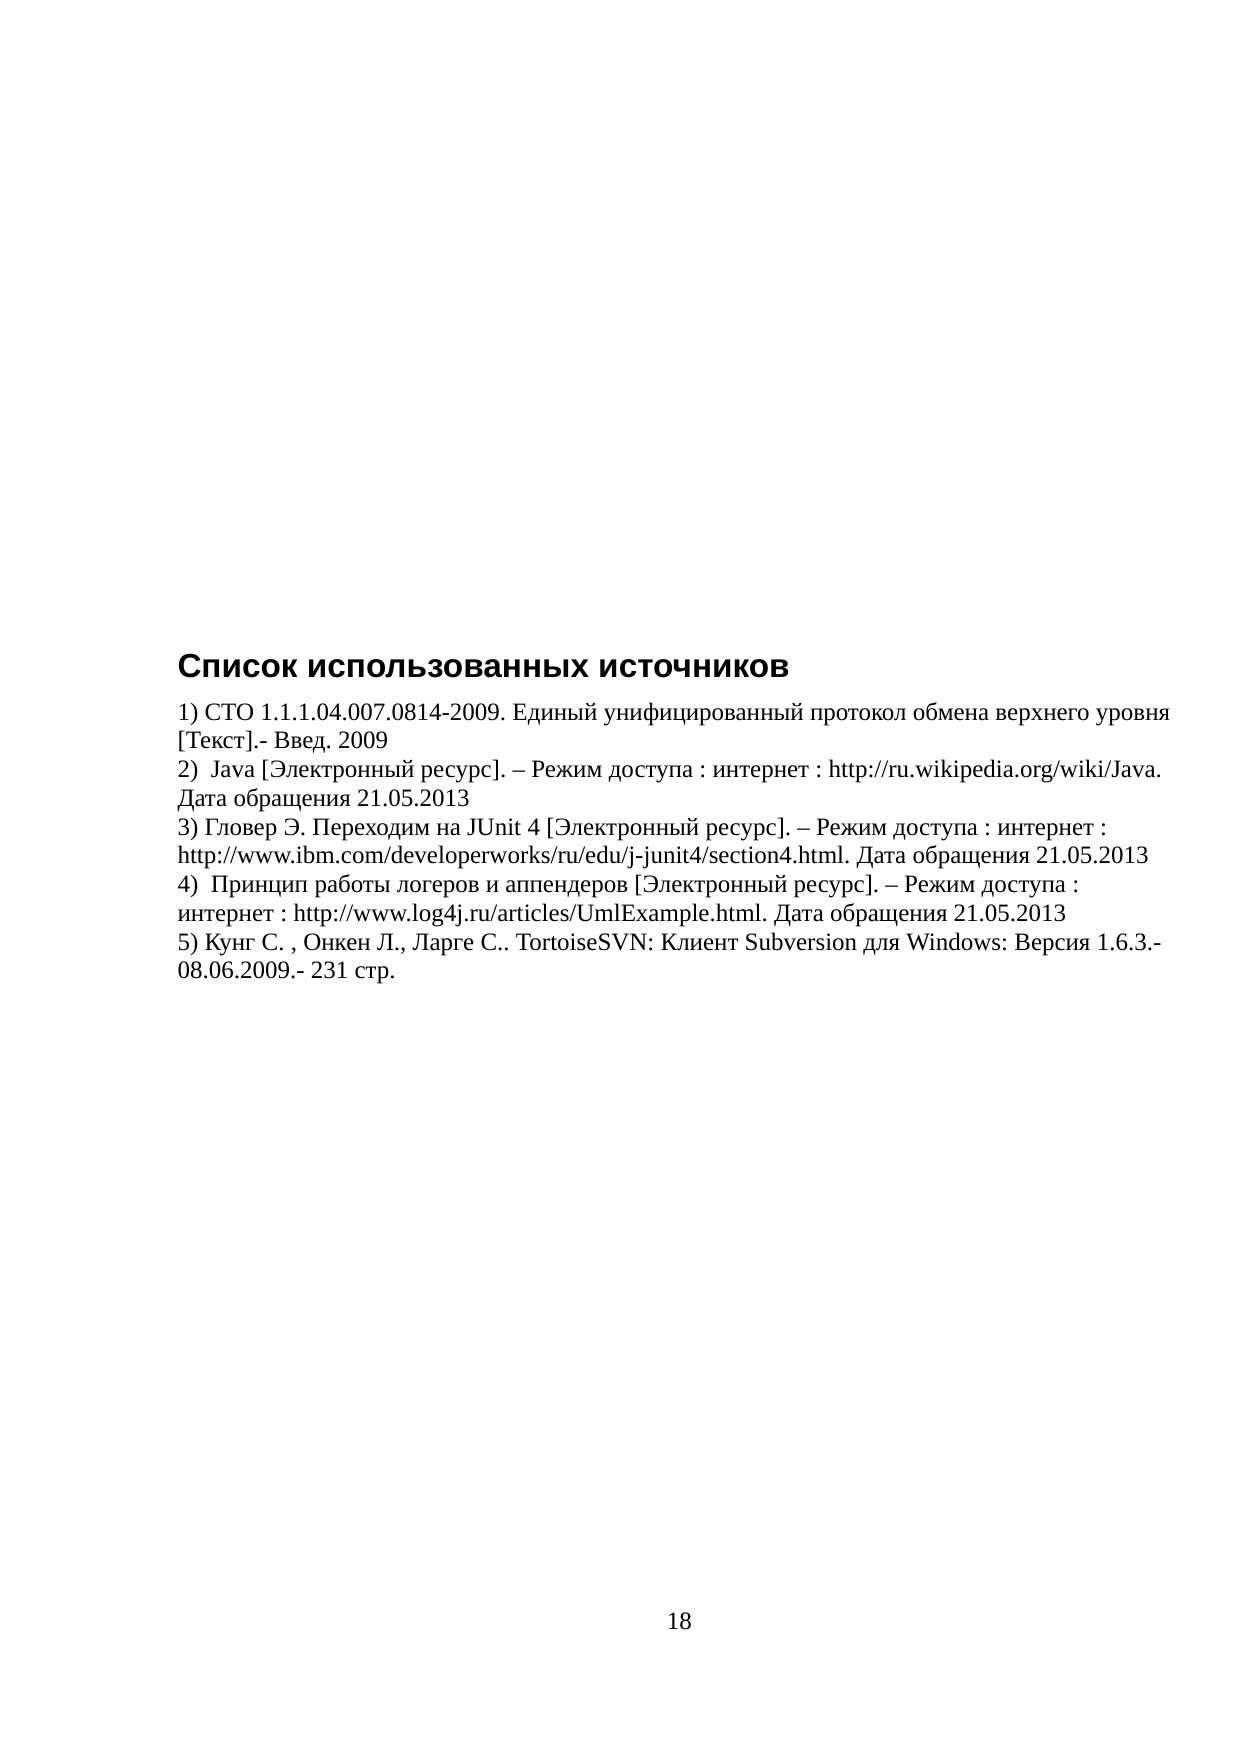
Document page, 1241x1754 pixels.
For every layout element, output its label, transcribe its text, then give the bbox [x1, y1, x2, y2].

text 5) Кунг С. , Онкен Л., Ларге С.. TortoiseSVN: Клиент Subversion для Windows: Версия 1.6.3.- 08.06.2009.- 231 стр. [177, 927, 1181, 984]
subtitle Список использованных источников [177, 646, 1181, 684]
text 3) Гловер Э. Переходим на JUnit 4 [Электронный ресурс]. – Режим доступа : интернет : http://www.ibm.com/developerworks/ru/edu/j-junit4/section4.html. Дата обращения 21.05.2013 [177, 812, 1181, 869]
text 1) СТО 1.1.1.04.007.0814-2009. Единый унифицированный протокол обмена верхнего уровня [Текст].- Введ. 2009 [177, 697, 1181, 754]
text 2) Java [Электронный ресурс]. – Режим доступа : интернет : http://ru.wikipedia.org/wiki/Java. Дата обращения 21.05.2013 [177, 754, 1181, 812]
text 4) Принцип работы логеров и аппендеров [Электронный ресурс]. – Режим доступа : интернет : http://www.log4j.ru/articles/UmlExample.html. Дата обращения 21.05.2013 [177, 869, 1181, 927]
